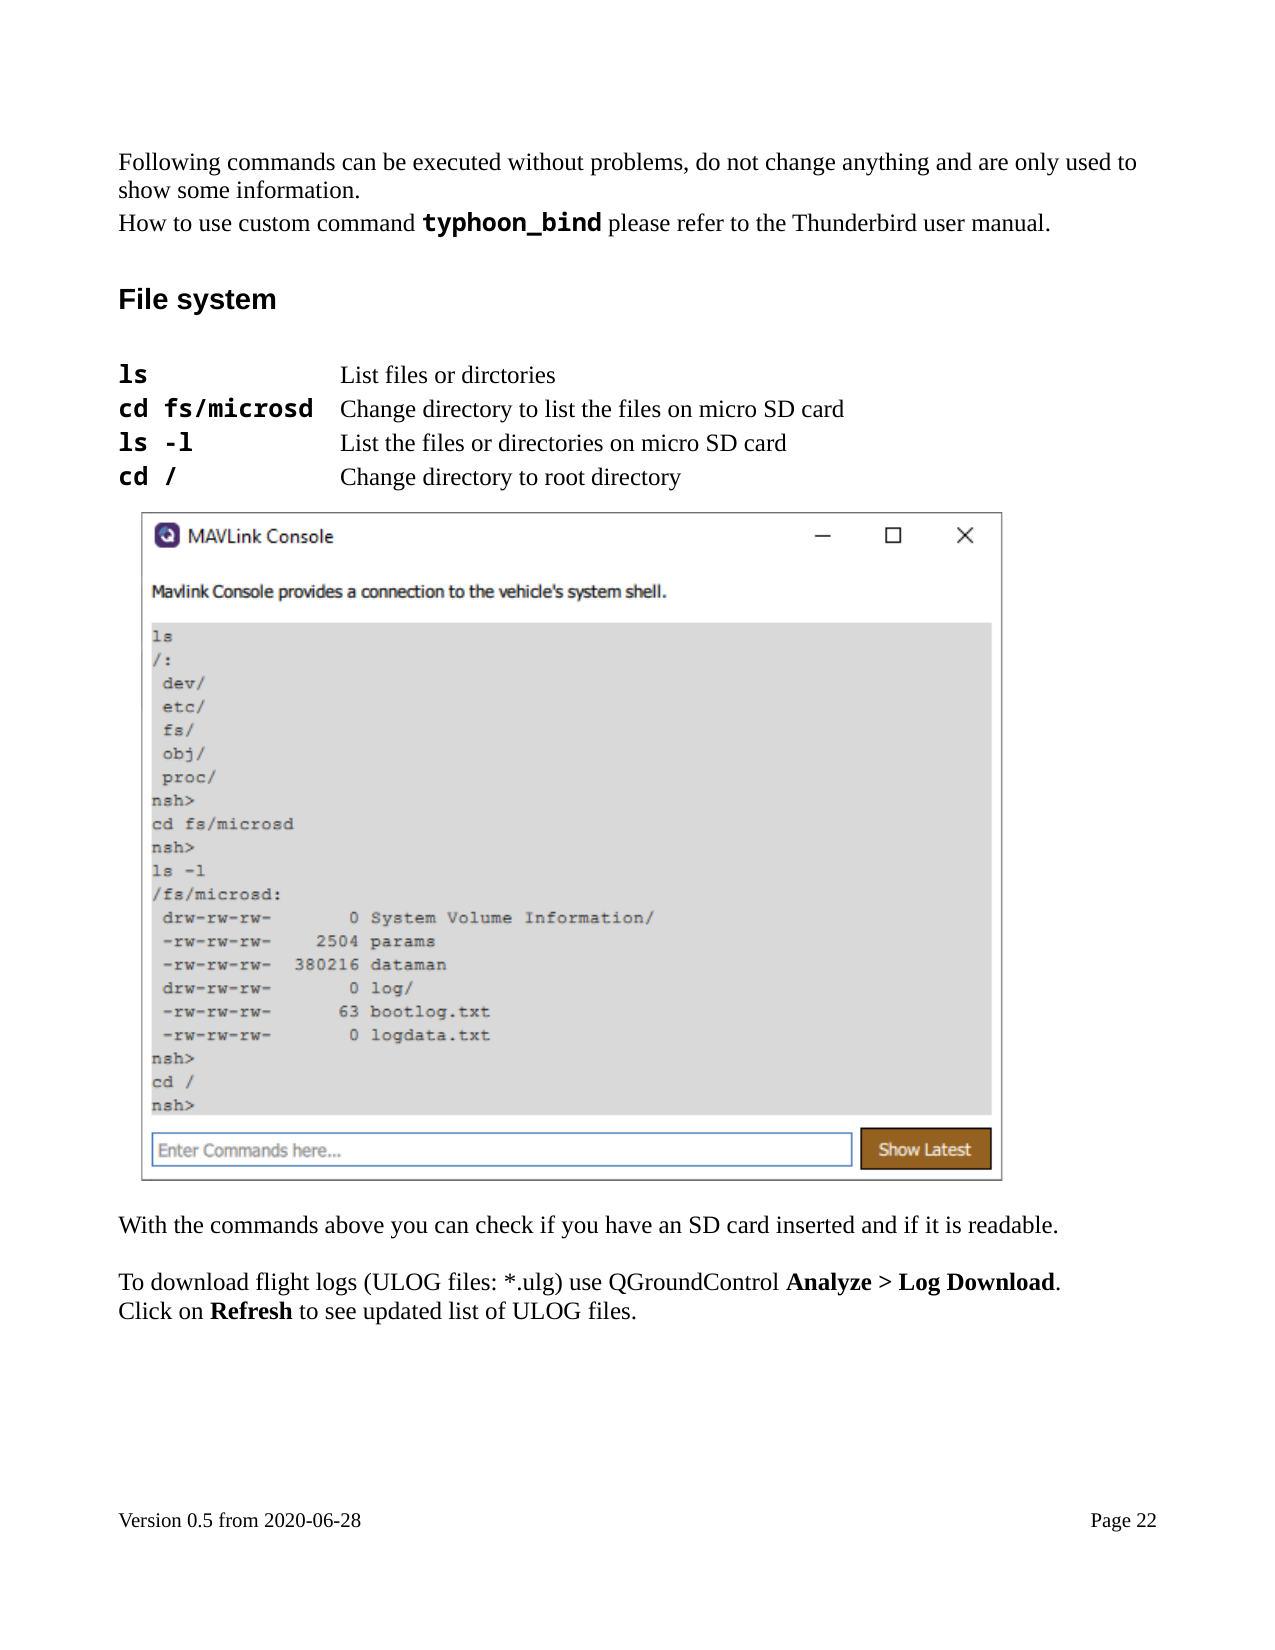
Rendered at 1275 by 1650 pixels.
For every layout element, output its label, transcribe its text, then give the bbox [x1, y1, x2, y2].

text cd / Change directory to root directory [118, 459, 1157, 493]
text To download flight logs (ULOG files: *.ulg) use QGroundControl Analyze > Log Download. Click on Refresh to see updated list of ULOG files. [118, 1267, 1157, 1325]
text ls List files or dirctories [118, 357, 1157, 391]
text Following commands can be executed without problems, do not change anything and are only used to show some information. [118, 147, 1157, 204]
text How to use custom command typhoon_bind please refer to the Thunderbird user manual. [118, 204, 1157, 238]
picture [141, 512, 1003, 1181]
text ls -l List the files or directories on micro SD card [118, 425, 1157, 459]
text With the commands above you can check if you have an SD card inserted and if it is readable. [118, 1210, 1157, 1238]
subtitle File system [118, 282, 1157, 315]
text cd fs/microsd Change directory to list the files on micro SD card [118, 391, 1157, 425]
